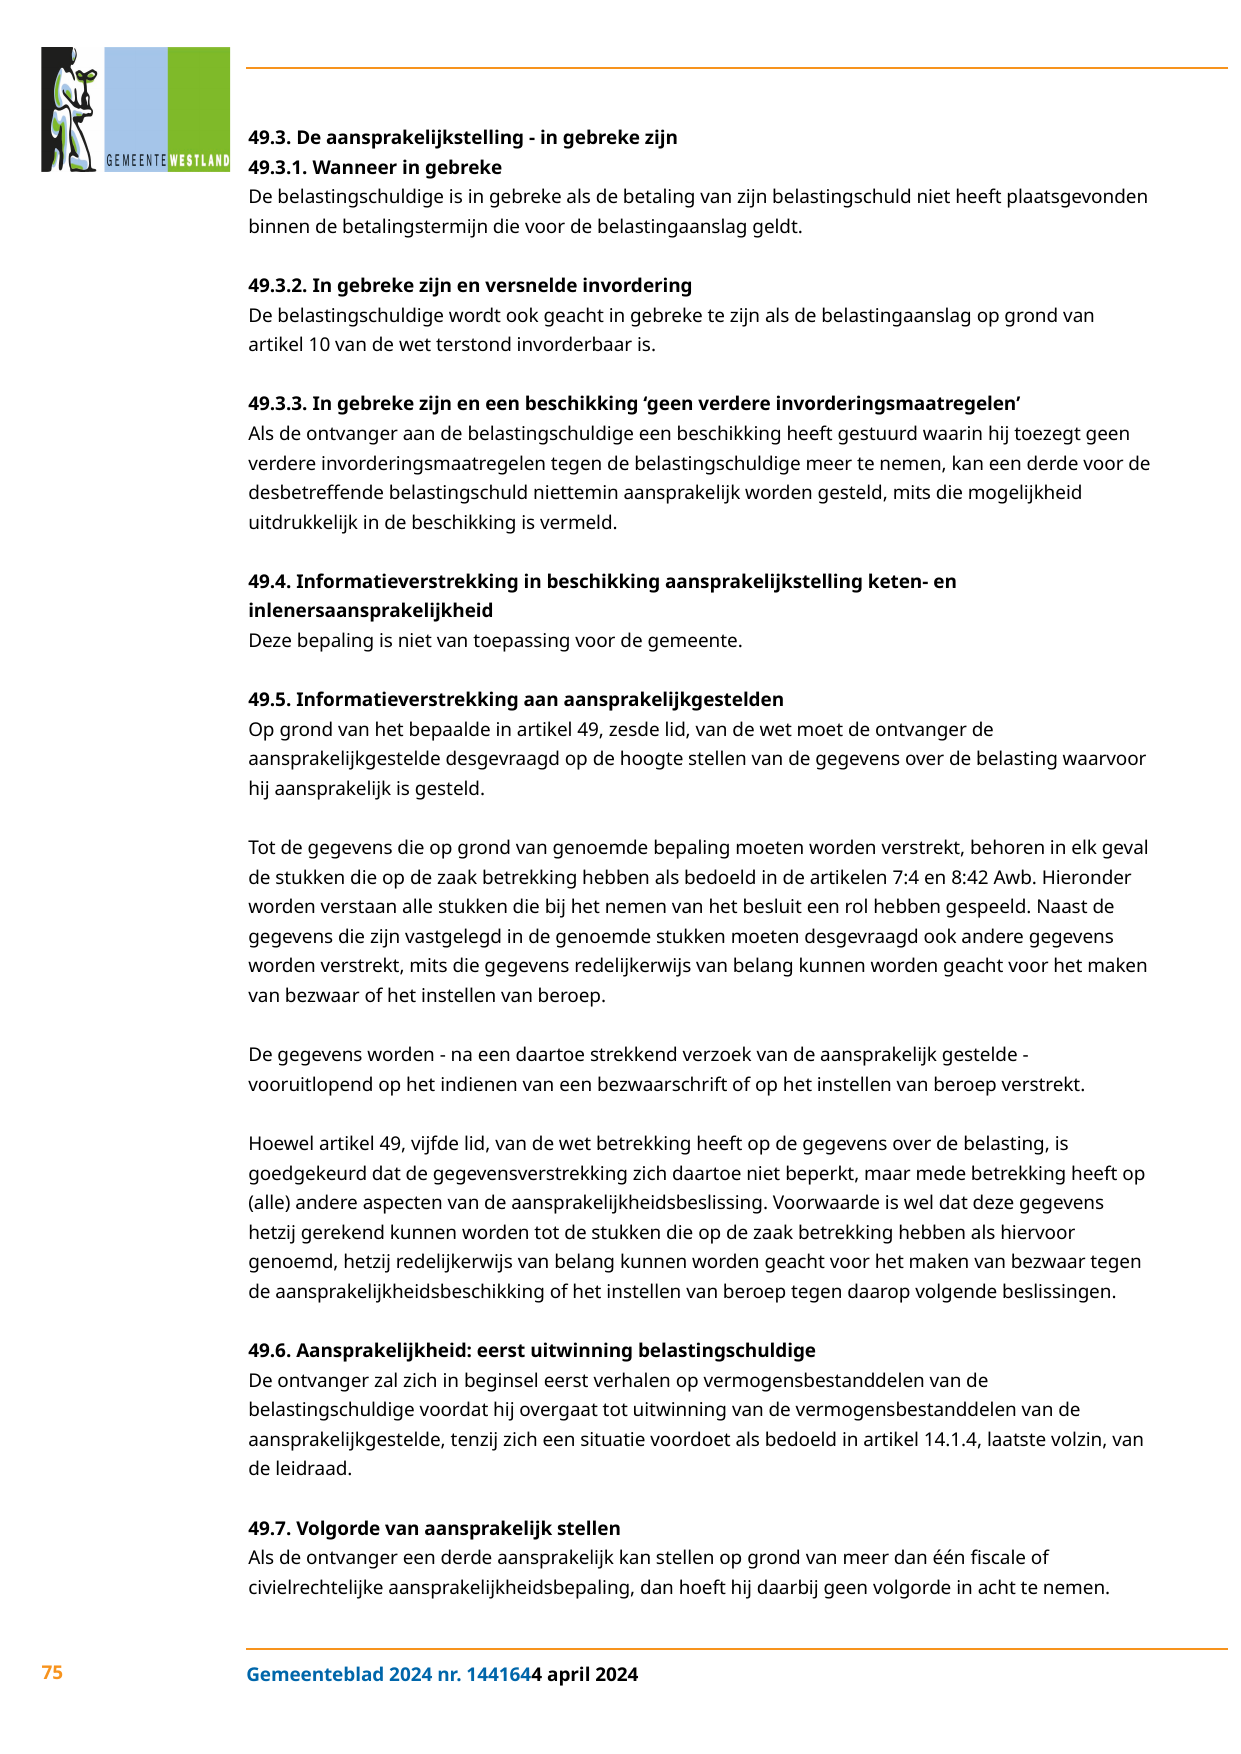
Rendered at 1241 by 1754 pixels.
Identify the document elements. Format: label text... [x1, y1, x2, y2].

text De ontvanger zal zich in beginsel eerst verhalen op vermogensbestanddelen van de belastingschuldige voordat hij overgaat tot uitwinning van de vermogensbestanddelen van de aansprakelijkgestelde, tenzij zich een situatie voordoet als bedoeld in artikel 14.1.4, laatste volzin, van de leidraad. [248, 1367, 1152, 1481]
text 49.3. De aansprakelijkstelling - in gebreke zijn [248, 124, 1152, 150]
text 49.7. Volgorde van aansprakelijk stellen [248, 1515, 1152, 1541]
text 49.6. Aansprakelijkheid: eerst uitwinning belastingschuldige [248, 1337, 1152, 1363]
picture [41, 47, 231, 172]
text Als de ontvanger aan de belastingschuldige een beschikking heeft gestuurd waarin hij toezegt geen verdere invorderingsmaatregelen tegen de belastingschuldige meer te nemen, kan een derde voor de desbetreffende belastingschuld niettemin aansprakelijk worden gesteld, mits die mogelijkheid uitdrukkelijk in de beschikking is vermeld. [248, 420, 1152, 535]
text Op grond van het bepaalde in artikel 49, zesde lid, van de wet moet de ontvanger de aansprakelijkgestelde desgevraagd op de hoogte stellen van de gegevens over de belasting waarvoor hij aansprakelijk is gesteld. [248, 716, 1152, 801]
text De gegevens worden - na een daartoe strekkend verzoek van de aansprakelijk gestelde - vooruitlopend op het indienen van een bezwaarschrift of op het instellen van beroep verstrekt. [248, 1041, 1152, 1097]
text 49.3.3. In gebreke zijn en een beschikking ‘geen verdere invorderingsmaatregelen’ [248, 391, 1152, 416]
text Deze bepaling is niet van toepassing voor de gemeente. [248, 627, 1152, 653]
text Tot de gegevens die op grond van genoemde bepaling moeten worden verstrekt, behoren in elk geval de stukken die op de zaak betrekking hebben als bedoeld in de artikelen 7:4 en 8:42 Awb. Hieronder worden verstaan alle stukken die bij het nemen van het besluit een rol hebben gespeeld. Naast de gegevens die zijn vastgelegd in de genoemde stukken moeten desgevraagd ook andere gegevens worden verstrekt, mits die gegevens redelijkerwijs van belang kunnen worden geacht voor het maken van bezwaar of het instellen van beroep. [248, 834, 1152, 1008]
text 49.4. Informatieverstrekking in beschikking aansprakelijkstelling keten- en inlenersaansprakelijkheid [248, 568, 1152, 623]
text Als de ontvanger een derde aansprakelijk kan stellen op grond van meer dan één fiscale of civielrechtelijke aansprakelijkheidsbepaling, dan hoeft hij daarbij geen volgorde in acht te nemen. [248, 1544, 1152, 1600]
text 49.3.2. In gebreke zijn en versnelde invordering [248, 272, 1152, 298]
text De belastingschuldige is in gebreke als de betaling van zijn belastingschuld niet heeft plaatsgevonden binnen de betalingstermijn die voor de belastingaanslag geldt. [248, 183, 1152, 239]
text Hoewel artikel 49, vijfde lid, van de wet betrekking heeft op de gegevens over de belasting, is goedgekeurd dat de gegevensverstrekking zich daartoe niet beperkt, maar mede betrekking heeft op (alle) andere aspecten van de aansprakelijkheidsbeslissing. Voorwaarde is wel dat deze gegevens hetzij gerekend kunnen worden tot de stukken die op de zaak betrekking hebben als hiervoor genoemd, hetzij redelijkerwijs van belang kunnen worden geacht voor het maken van bezwaar tegen de aansprakelijkheidsbeschikking of het instellen van beroep tegen daarop volgende beslissingen. [248, 1130, 1152, 1304]
text 49.5. Informatieverstrekking aan aansprakelijkgestelden [248, 686, 1152, 712]
text De belastingschuldige wordt ook geacht in gebreke te zijn als de belastingaanslag op grond van artikel 10 van de wet terstond invorderbaar is. [248, 302, 1152, 357]
text 49.3.1. Wanneer in gebreke [248, 154, 1152, 180]
